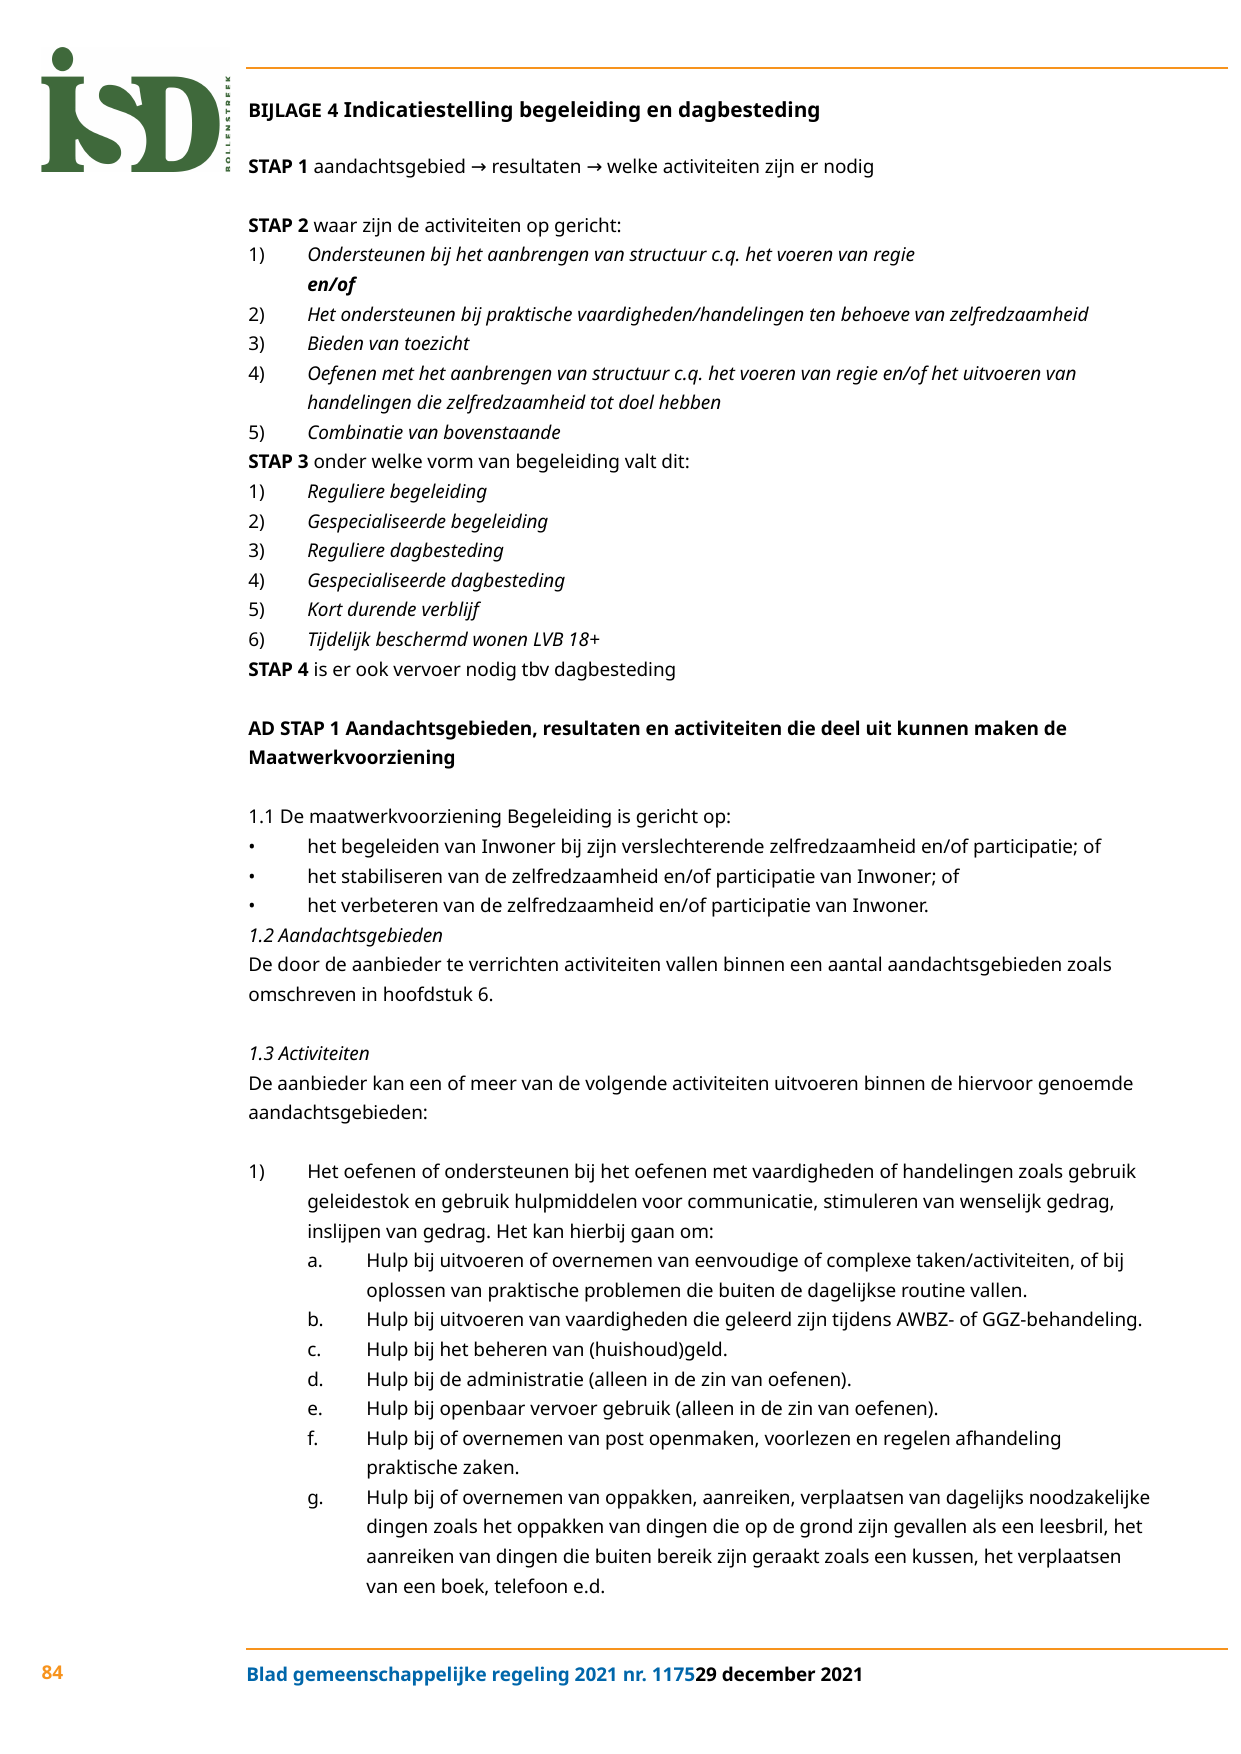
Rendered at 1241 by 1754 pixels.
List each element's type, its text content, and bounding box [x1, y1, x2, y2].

list Hulp bij uitvoeren van vaardigheden die geleerd zijn tijdens AWBZ- of GGZ-behandeling. [307, 1307, 1152, 1332]
list Hulp bij openbaar vervoer gebruik (alleen in de zin van oefenen). [307, 1395, 1152, 1421]
list Hulp bij de administratie (alleen in de zin van oefenen). [307, 1366, 1152, 1392]
picture [41, 47, 231, 172]
text STAP 4 is er ook vervoer nodig tbv dagbesteding [248, 656, 1152, 682]
list Hulp bij uitvoeren of overnemen van eenvoudige of complexe taken/activiteiten, of bij oplossen van praktische problemen die buiten de dagelijkse routine vallen. [307, 1247, 1152, 1303]
text STAP 2 waar zijn de activiteiten op gericht: [248, 212, 1152, 238]
text 1.2 Aandachtsgebieden [248, 922, 1152, 948]
list Combinatie van bovenstaande [248, 419, 1152, 445]
text AD STAP 1 Aandachtsgebieden, resultaten en activiteiten die deel uit kunnen maken de Maatwerkvoorziening [248, 715, 1152, 770]
list Hulp bij het beheren van (huishoud)geld. [307, 1336, 1152, 1362]
text STAP 3 onder welke vorm van begeleiding valt dit: [248, 449, 1152, 474]
list en/of [248, 271, 1152, 297]
text STAP 1 aandachtsgebied → resultaten → welke activiteiten zijn er nodig [248, 153, 1152, 179]
list Hulp bij of overnemen van oppakken, aanreiken, verplaatsen van dagelijks noodzakelijke dingen zoals het oppakken van dingen die op de grond zijn gevallen als een leesbril, het aanreiken van dingen die buiten bereik zijn geraakt zoals een kussen, het verplaatsen van een boek, telefoon e.d. [307, 1484, 1152, 1599]
text BIJLAGE 4 Indicatiestelling begeleiding en dagbesteding [248, 95, 1152, 123]
list Reguliere begeleiding [248, 478, 1152, 504]
list Hulp bij of overnemen van post openmaken, voorlezen en regelen afhandeling praktische zaken. [307, 1425, 1152, 1480]
list Ondersteunen bij het aanbrengen van structuur c.q. het voeren van regie [248, 242, 1152, 267]
list Bieden van toezicht [248, 330, 1152, 356]
list Tijdelijk beschermd wonen LVB 18+ [248, 626, 1152, 652]
text De door de aanbieder te verrichten activiteiten vallen binnen een aantal aandachtsgebieden zoals omschreven in hoofdstuk 6. [248, 952, 1152, 1007]
list Het oefenen of ondersteunen bij het oefenen met vaardigheden of handelingen zoals gebruik geleidestok en gebruik hulpmiddelen voor communicatie, stimuleren van wenselijk gedrag, inslijpen van gedrag. Het kan hierbij gaan om: [248, 1159, 1152, 1244]
text 1.1 De maatwerkvoorziening Begeleiding is gericht op: [248, 804, 1152, 829]
list het stabiliseren van de zelfredzaamheid en/of participatie van Inwoner; of [248, 863, 1152, 889]
list het begeleiden van Inwoner bij zijn verslechterende zelfredzaamheid en/of participatie; of [248, 833, 1152, 859]
text 1.3 Activiteiten [248, 1040, 1152, 1066]
list Kort durende verblijf [248, 597, 1152, 622]
list het verbeteren van de zelfredzaamheid en/of participatie van Inwoner. [248, 892, 1152, 918]
list Reguliere dagbesteding [248, 537, 1152, 563]
text De aanbieder kan een of meer van de volgende activiteiten uitvoeren binnen de hiervoor genoemde aandachtsgebieden: [248, 1070, 1152, 1125]
list Gespecialiseerde begeleiding [248, 508, 1152, 534]
list Oefenen met het aanbrengen van structuur c.q. het voeren van regie en/of het uitvoeren van handelingen die zelfredzaamheid tot doel hebben [248, 360, 1152, 415]
list Gespecialiseerde dagbesteding [248, 567, 1152, 593]
list Het ondersteunen bij praktische vaardigheden/handelingen ten behoeve van zelfredzaamheid [248, 301, 1152, 327]
